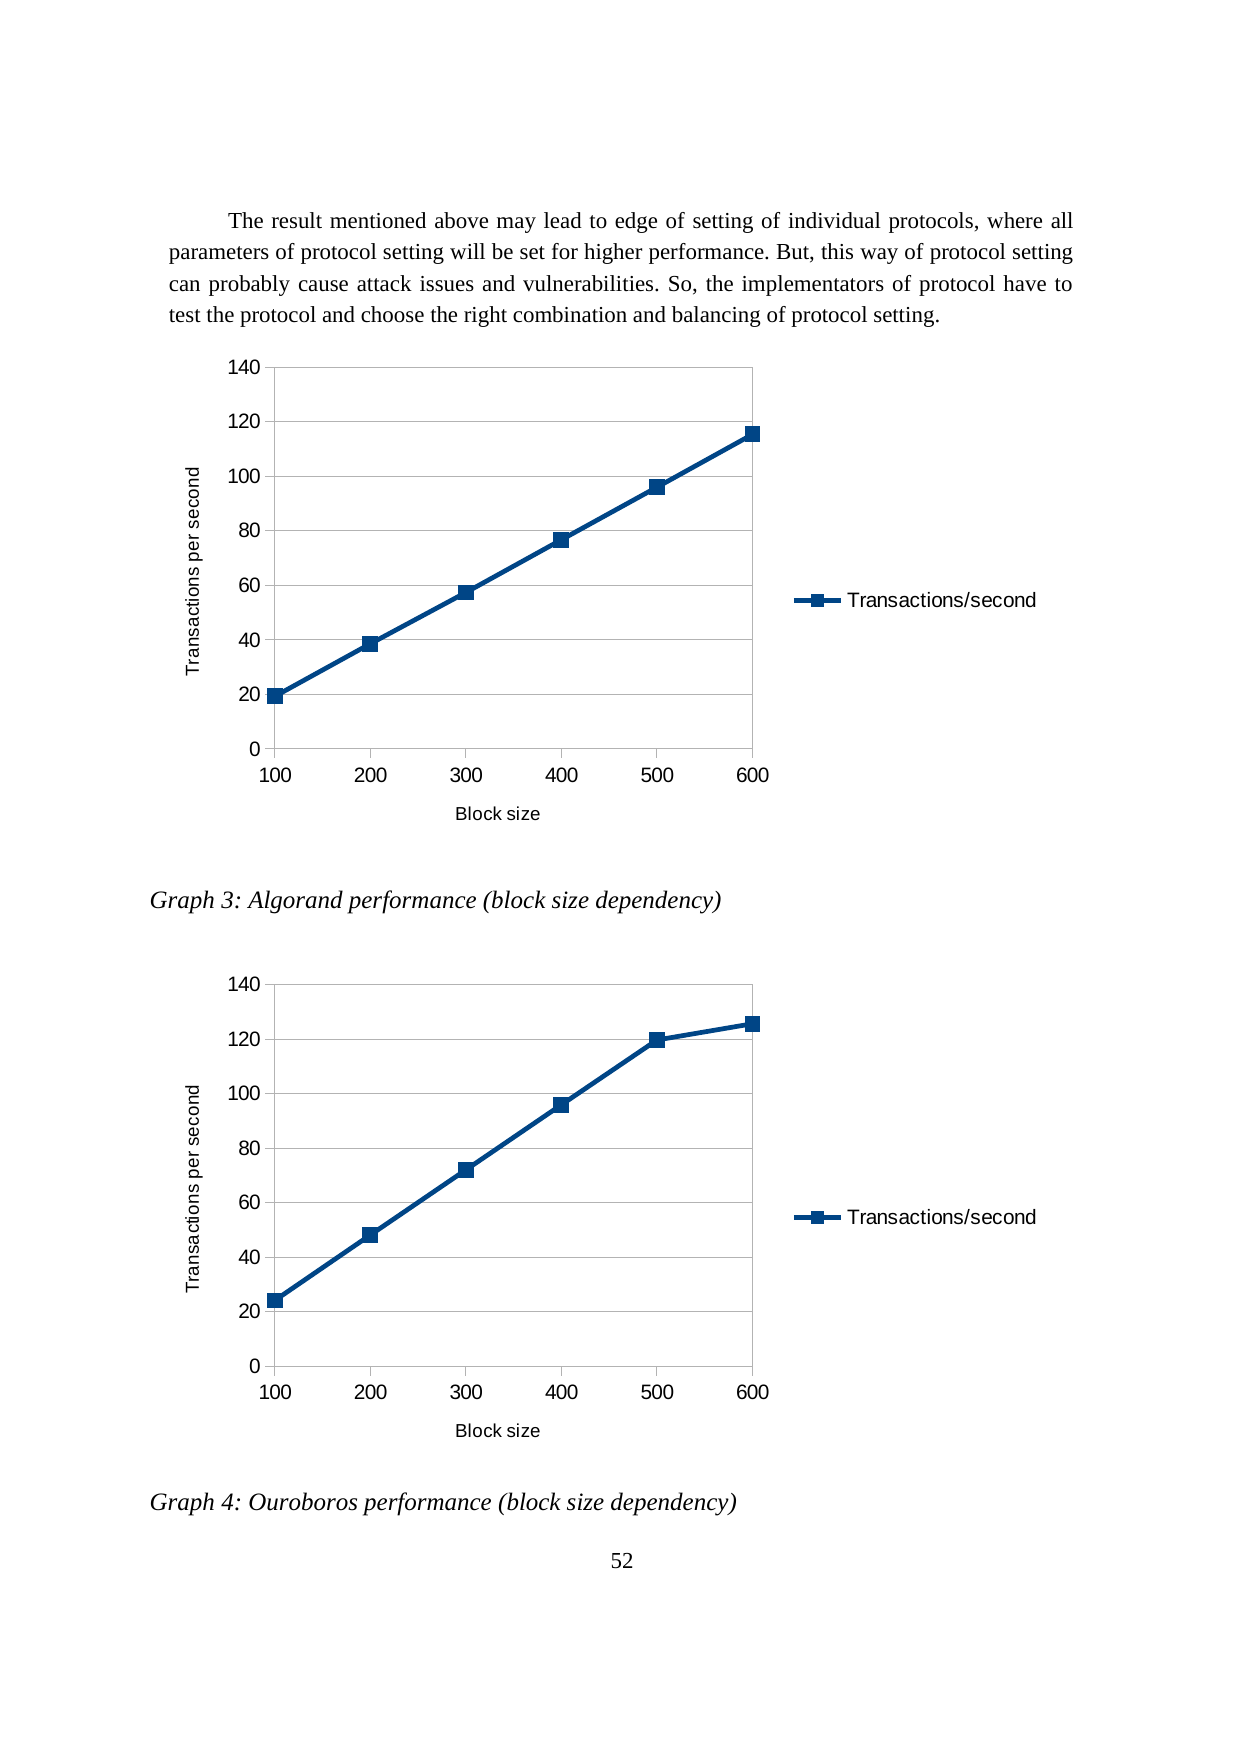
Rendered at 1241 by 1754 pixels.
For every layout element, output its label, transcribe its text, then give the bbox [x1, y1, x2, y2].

text Graph 4: Ouroboros performance (block size dependency) [149, 963, 1094, 1516]
text Graph 3: Algorand performance (block size dependency) [149, 345, 1094, 913]
text The result mentioned above may lead to edge of setting of individual protocols, where all parameters of protocol setting will be set for higher performance. But, this way of protocol setting can probably cause attack issues and vulnerabilities. So, the implementators of protocol have to test the protocol and choose the right combination and balancing of protocol setting. [169, 207, 1075, 328]
